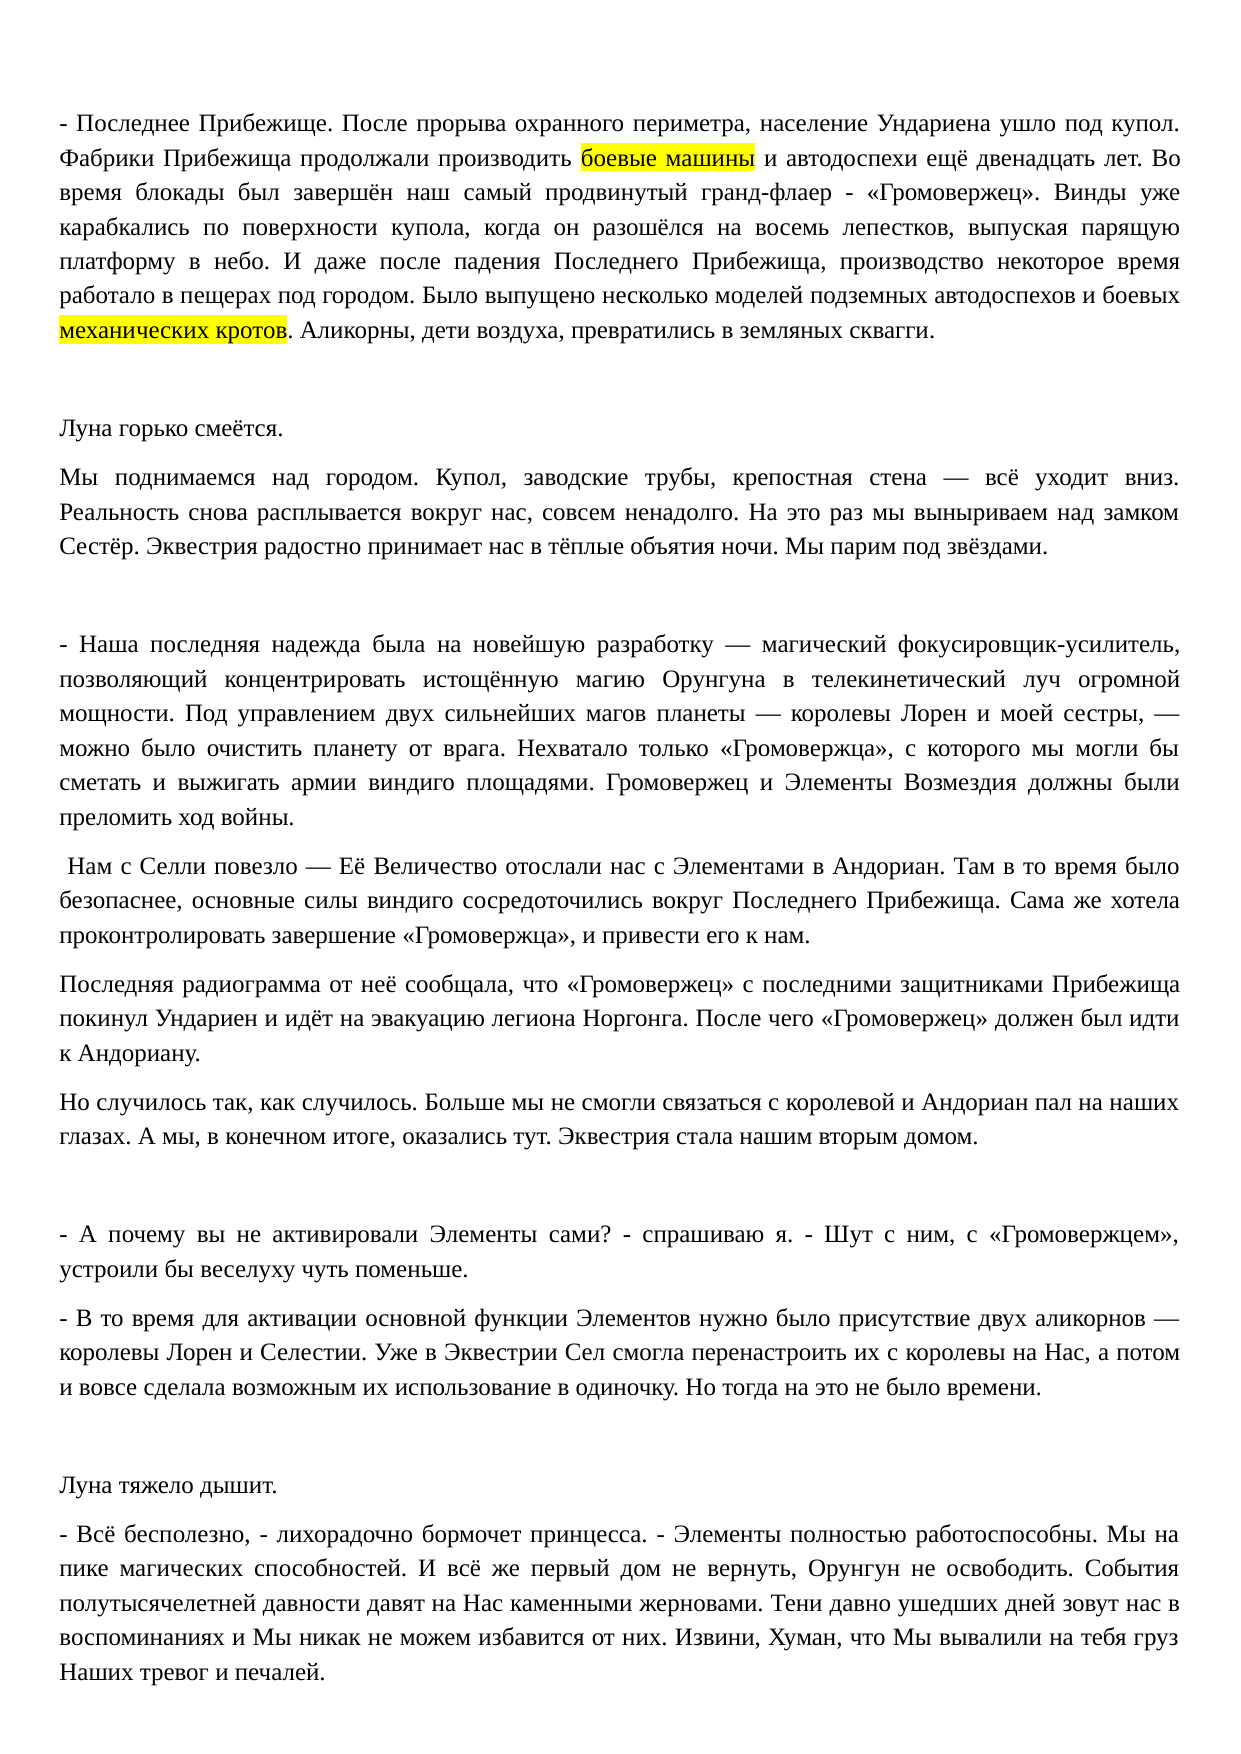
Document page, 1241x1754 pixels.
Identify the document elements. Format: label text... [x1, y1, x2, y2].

text Луна тяжело дышит. [59, 1470, 1181, 1499]
text Мы поднимаемся над городом. Купол, заводские трубы, крепостная стена — всё уходит вниз. Реальность снова расплывается вокруг нас, совсем ненадолго. На это раз мы выныриваем над замком Сестёр. Эквестрия радостно принимает нас в тёплые объятия ночи. Мы парим под звёздами. [59, 462, 1181, 560]
text Нам с Селли повезло — Её Величество отослали нас с Элементами в Андориан. Там в то время было безопаснее, основные силы виндиго сосредоточились вокруг Последнего Прибежища. Сама же хотела проконтролировать завершение «Громовержца», и привести его к нам. [59, 851, 1181, 948]
text Последняя радиограмма от неё сообщала, что «Громовержец» с последними защитниками Прибежища покинул Ундариен и идёт на эвакуацию легиона Норгонга. После чего «Громовержец» должен был идти к Андориану. [59, 969, 1181, 1066]
text - А почему вы не активировали Элементы сами? - спрашиваю я. - Шут с ним, с «Громовержцем», устроили бы веселуху чуть поменьше. [59, 1219, 1181, 1283]
text - Наша последняя надежда была на новейшую разработку — магический фокусировщик-усилитель, позволяющий концентрировать истощённую магию Орунгуна в телекинетический луч огромной мощности. Под управлением двух сильнейших магов планеты — королевы Лорен и моей сестры, — можно было очистить планету от врага. Нехватало только «Громовержца», с которого мы могли бы сметать и выжигать армии виндиго площадями. Громовержец и Элементы Возмездия должны были преломить ход войны. [59, 629, 1181, 830]
text - Всё бесполезно, - лихорадочно бормочет принцесса. - Элементы полностью работоспособны. Мы на пике магических способностей. И всё же первый дом не вернуть, Орунгун не освободить. События полутысячелетней давности давят на Нас каменными жерновами. Тени давно ушедших дней зовут нас в воспоминаниях и Мы никак не можем избавится от них. Извини, Хуман, что Мы вывалили на тебя груз Наших тревог и печалей. [59, 1519, 1181, 1686]
text Луна горько смеётся. [59, 413, 1181, 442]
text Но случилось так, как случилось. Больше мы не смогли связаться с королевой и Андориан пал на наших глазах. А мы, в конечном итоге, оказались тут. Эквестрия стала нашим вторым домом. [59, 1087, 1181, 1150]
text - В то время для активации основной функции Элементов нужно было присутствие двух аликорнов — королевы Лорен и Селестии. Уже в Эквестрии Сел смогла перенастроить их с королевы на Нас, а потом и вовсе сделала возможным их использование в одиночку. Но тогда на это не было времени. [59, 1303, 1181, 1401]
text - Последнее Прибежище. После прорыва охранного периметра, население Ундариена ушло под купол. Фабрики Прибежища продолжали производить боевые машины и автодоспехи ещё двенадцать лет. Во время блокады был завершён наш самый продвинутый гранд-флаер - «Громовержец». Винды уже карабкались по поверхности купола, когда он разошёлся на восемь лепестков, выпуская парящую платформу в небо. И даже после падения Последнего Прибежища, производство некоторое время работало в пещерах под городом. Было выпущено несколько моделей подземных автодоспехов и боевых механических кротов. Аликорны, дети воздуха, превратились в земляных сквагги. [59, 108, 1181, 344]
